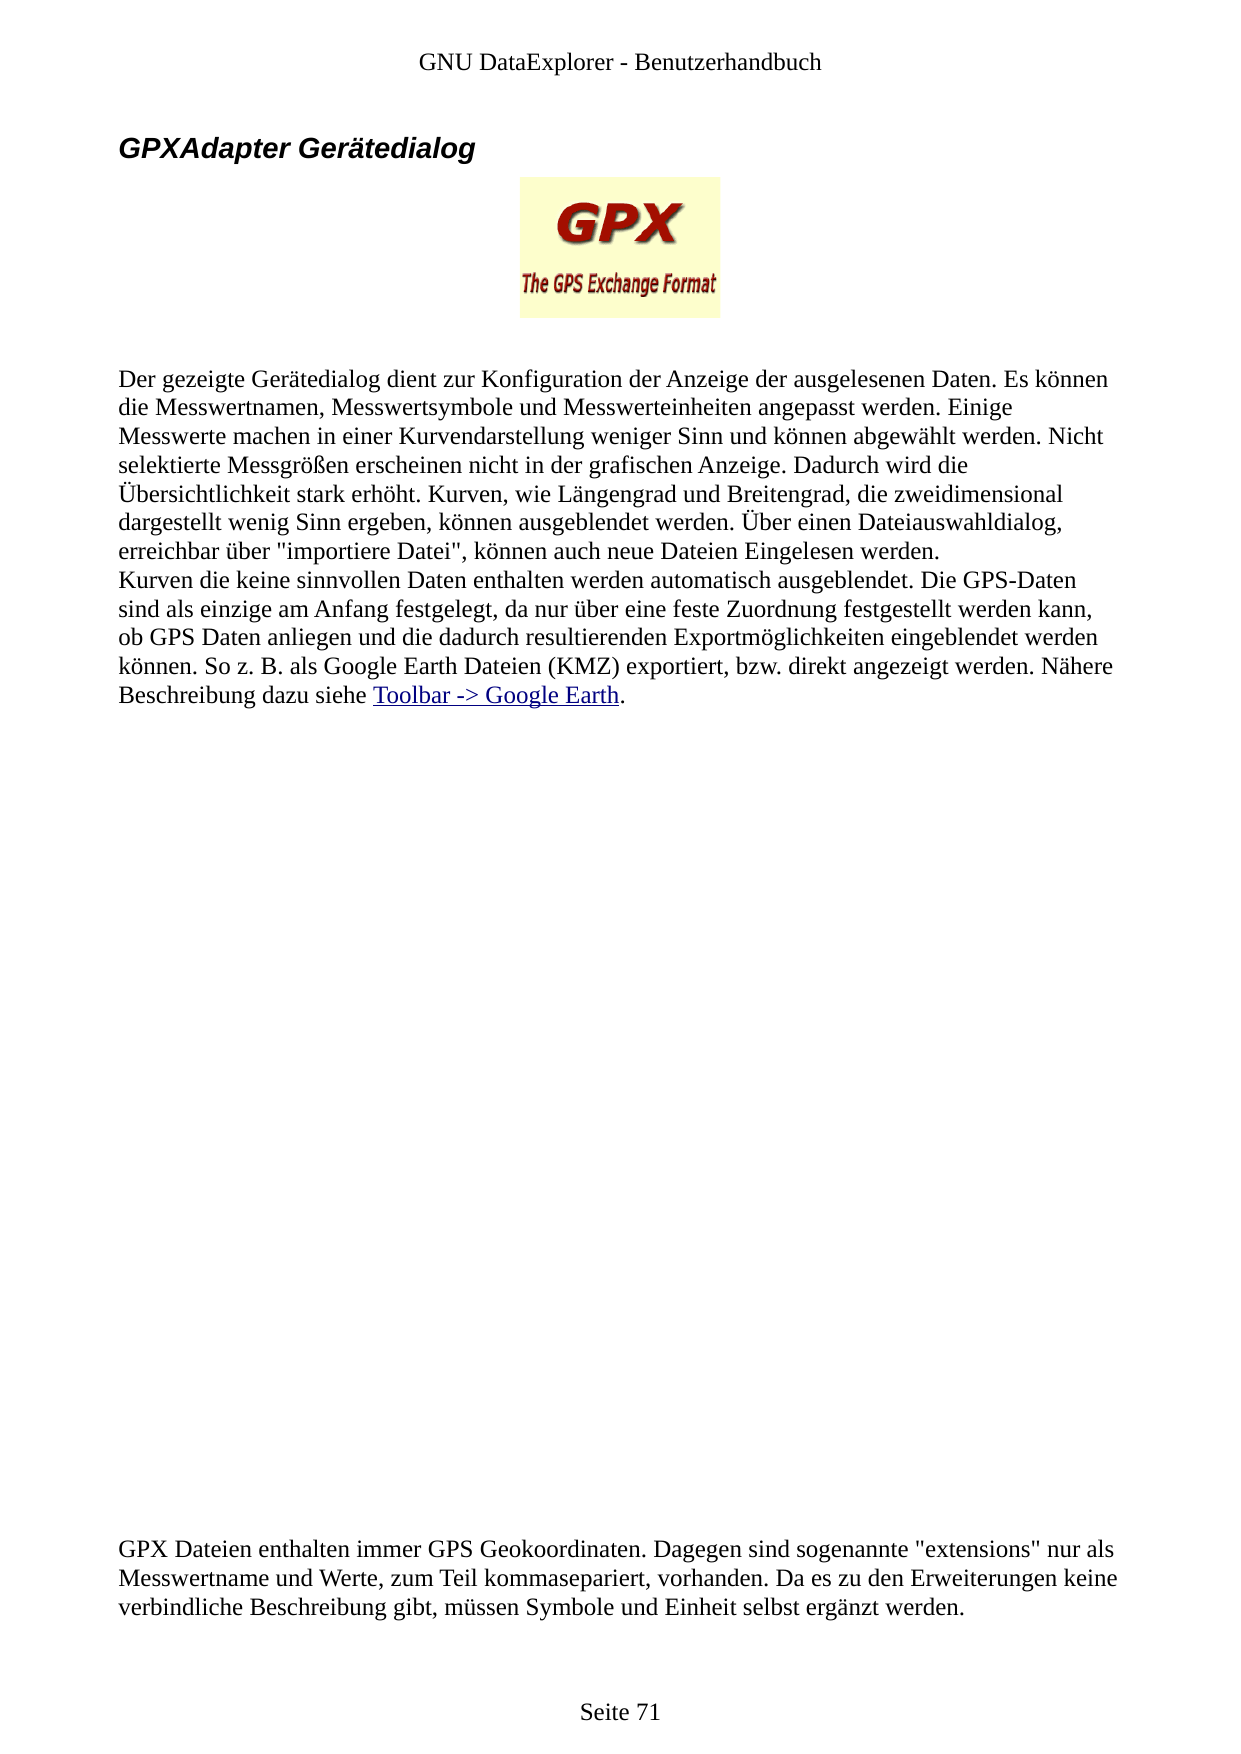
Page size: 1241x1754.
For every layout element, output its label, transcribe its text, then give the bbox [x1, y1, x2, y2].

picture [519, 177, 721, 318]
subtitle GPXAdapter Gerätedialog [118, 131, 1122, 165]
text [118, 1633, 1122, 1662]
text Der gezeigte Gerätedialog dient zur Konfiguration der Anzeige der ausgelesenen Daten. Es können die Messwertnamen, Messwertsymbole und Messwerteinheiten angepasst werden. Einige Messwerte machen in einer Kurvendarstellung weniger Sinn und können abgewählt werden. Nicht selektierte Messgrößen erscheinen nicht in der grafischen Anzeige. Dadurch wird die Übersichtlichkeit stark erhöht. Kurven, wie Längengrad und Breitengrad, die zweidimensional dargestellt wenig Sinn ergeben, können ausgeblendet werden. Über einen Dateiauswahldialog, erreichbar über "importiere Datei", können auch neue Dateien Eingelesen werden. Kurven die keine sinnvollen Daten enthalten werden automatisch ausgeblendet. Die GPS-Daten sind als einzige am Anfang festgelegt, da nur über eine feste Zuordnung festgestellt werden kann, ob GPS Daten anliegen und die dadurch resultierenden Exportmöglichkeiten eingeblendet werden können. So z. B. als Google Earth Dateien (KMZ) exportiert, bzw. direkt angezeigt werden. Nähere Beschreibung dazu siehe Toolbar -> Google Earth. [118, 364, 1122, 709]
text GPX Dateien enthalten immer GPS Geokoordinaten. Dagegen sind sogenannte "extensions" nur als Messwertname und Werte, zum Teil kommasepariert, vorhanden. Da es zu den Erweiterungen keine verbindliche Beschreibung gibt, müssen Symbole und Einheit selbst ergänzt werden. [118, 1534, 1122, 1620]
